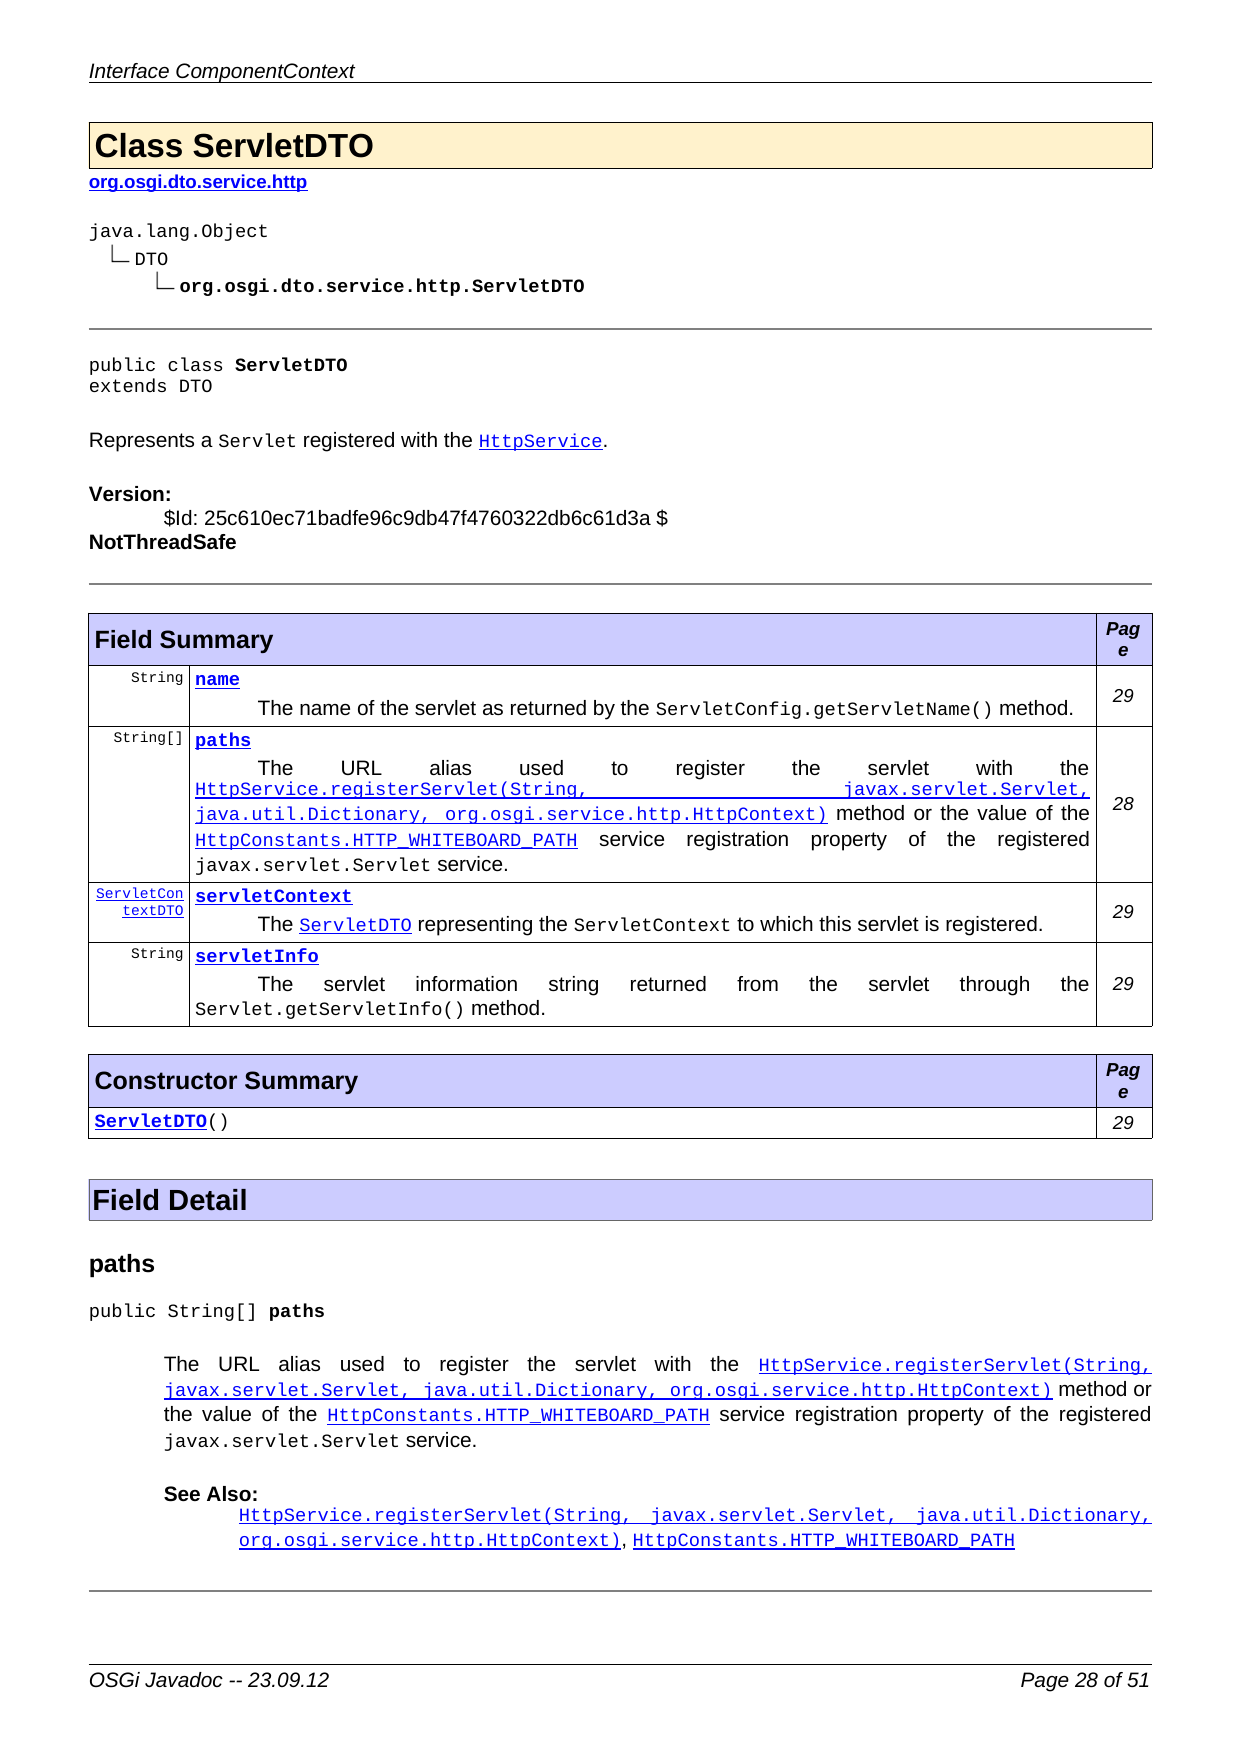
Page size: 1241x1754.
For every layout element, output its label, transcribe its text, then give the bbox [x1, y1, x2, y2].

subtitle paths [88, 1248, 1152, 1277]
table_cell [1097, 883, 1152, 942]
table_cell servletInfo The servlet information string returned from the servlet through the Servlet.getServletInfo() method. [190, 943, 1096, 1026]
table_header Page [1097, 1055, 1152, 1107]
table_header Constructor Summary [89, 1055, 1096, 1107]
table_cell paths The URL alias used to register the servlet with the HttpService.registerServlet(String, javax.servlet.Servlet, java.util.Dictionary, org.osgi.service.http.HttpContext) method or the value of the HttpConstants.HTTP_WHITEBOARD_PATH service registration property of the registered javax.servlet.Servlet service. [190, 727, 1096, 882]
text DTO [88, 243, 1152, 271]
text HttpService.registerServlet(String, javax.servlet.Servlet, java.util.Dictionary, [238, 1506, 1152, 1523]
table_header Field Summary [89, 614, 1096, 665]
text java.lang.Object [88, 222, 1152, 243]
subtitle Class ServletDTO [90, 123, 1152, 168]
text extends DTO [88, 377, 1152, 398]
table_header Page [1097, 614, 1152, 665]
table_cell [1097, 1108, 1152, 1138]
table_cell [1097, 666, 1152, 726]
text $Id: 25c610ec71badfe96c9db47f4760322db6c61d3a $ [163, 506, 1152, 530]
text public String[] paths [88, 1301, 1152, 1323]
table_cell String[] [89, 727, 189, 882]
text org.osgi.dto.service.http.ServletDTO [88, 271, 1152, 298]
text NotThreadSafe [88, 530, 1152, 554]
table_cell ServletDTO() [89, 1108, 1096, 1138]
table_cell String [89, 666, 189, 726]
picture [111, 243, 135, 266]
text public class ServletDTO [88, 356, 1152, 377]
text Version: [88, 482, 1152, 506]
picture [156, 270, 180, 293]
table_cell ServletContextDTO [89, 883, 189, 942]
text See Also: [163, 1482, 1152, 1506]
text org.osgi.service.http.HttpContext), HttpConstants.HTTP_WHITEBOARD_PATH [238, 1524, 1152, 1552]
table_cell servletContext The ServletDTO representing the ServletContext to which this servlet is registered. [190, 883, 1096, 942]
table_cell [1097, 727, 1152, 882]
table_cell String [89, 943, 189, 1026]
text The URL alias used to register the servlet with the HttpService.registerServlet(String, javax.servlet.Servlet, java.util.Dictionary, org.osgi.service.http.HttpContext) method or the value of the HttpConstants.HTTP_WHITEBOARD_PATH service registration property of the registered javax.servlet.Servlet service. [163, 1352, 1152, 1453]
table_cell name The name of the servlet as returned by the ServletConfig.getServletName() method. [190, 666, 1096, 726]
subtitle Field Detail [90, 1180, 1152, 1220]
text Represents a Servlet registered with the HttpService. [88, 427, 1152, 453]
text org.osgi.dto.service.http [88, 171, 1152, 193]
table_cell [1097, 943, 1152, 1026]
